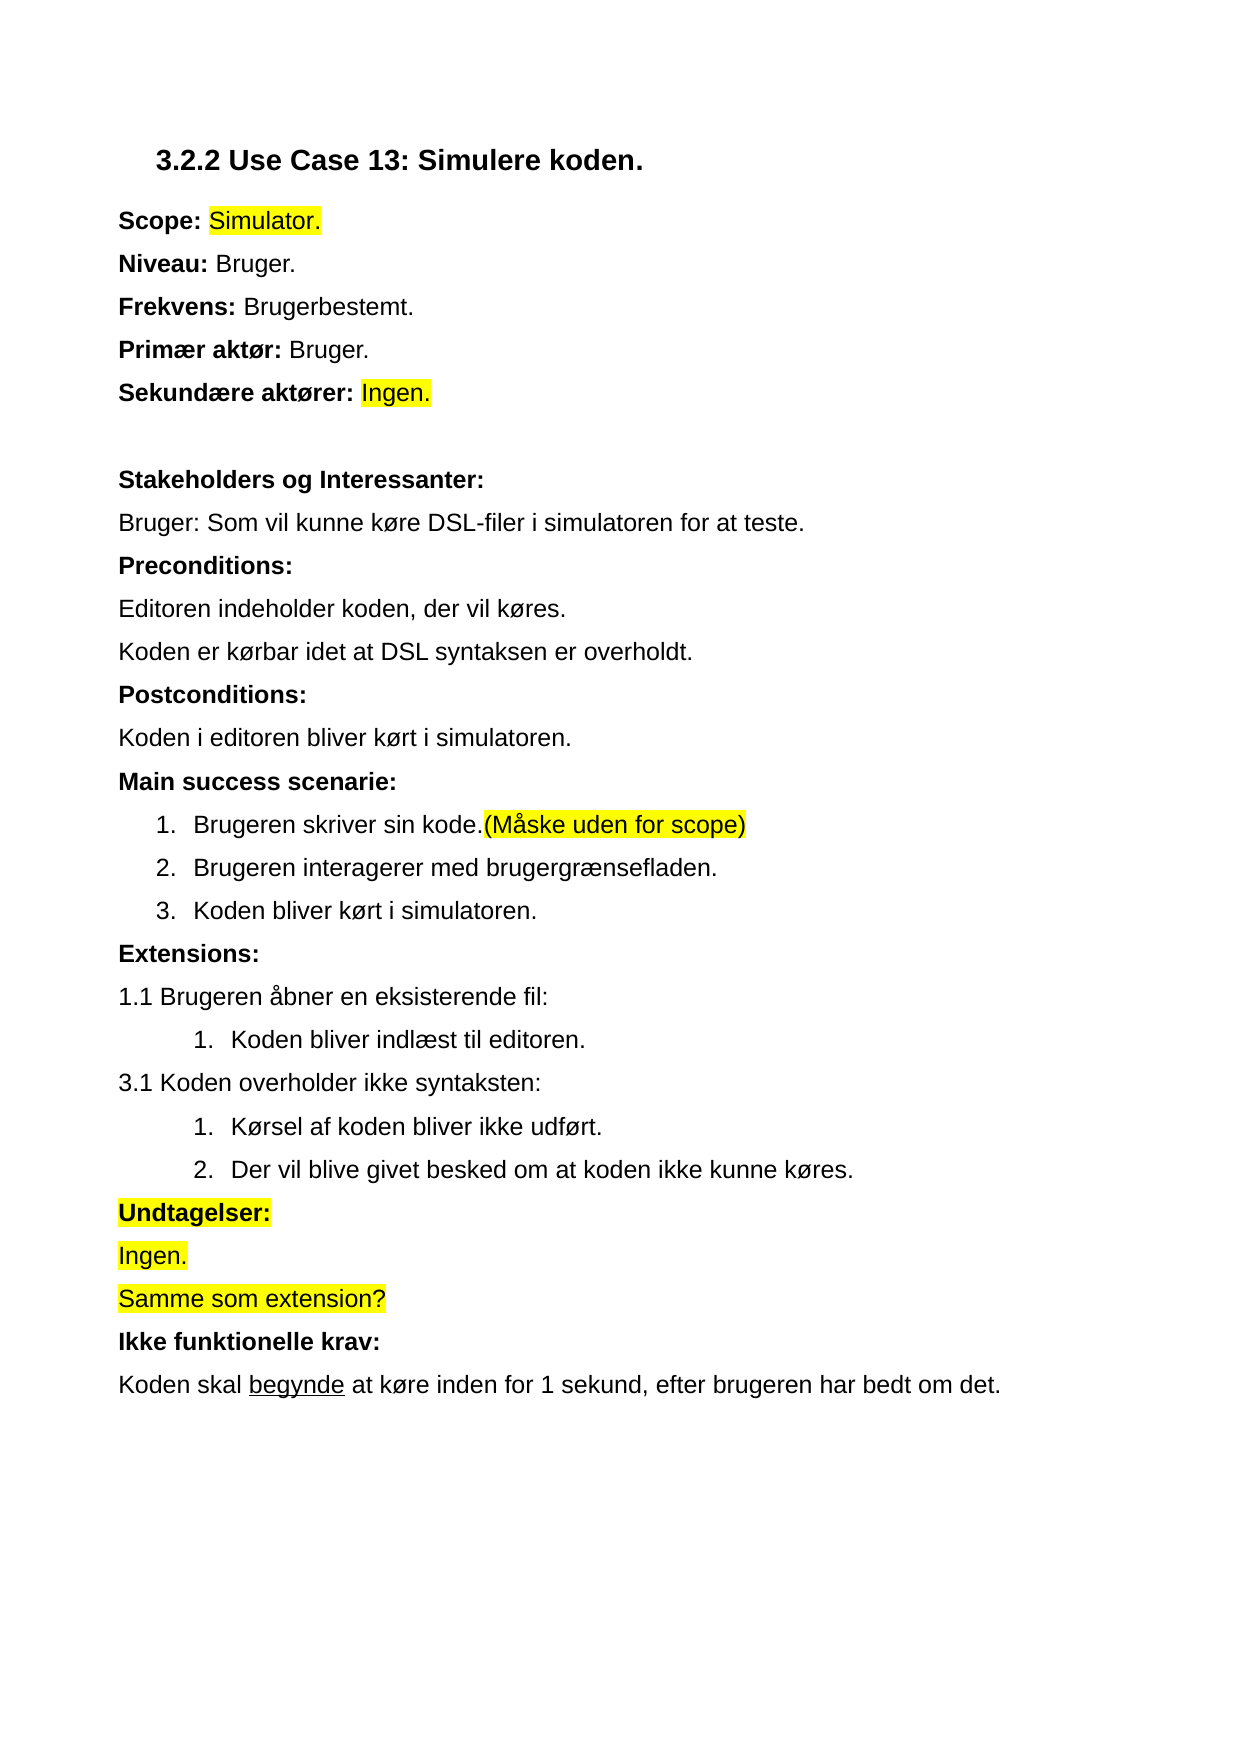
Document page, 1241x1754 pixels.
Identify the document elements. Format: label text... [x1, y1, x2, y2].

text Postconditions: [118, 680, 1122, 709]
text Undtagelser: [118, 1198, 1122, 1227]
text Frekvens: Brugerbestemt. [118, 292, 1122, 321]
text Scope: Simulator. [118, 206, 1122, 235]
text Bruger: Som vil kunne køre DSL-filer i simulatoren for at teste. [118, 508, 1122, 537]
subtitle 3.2.2 Use Case 13: Simulere koden. [156, 143, 1122, 177]
text Preconditions: [118, 551, 1122, 580]
text Koden i editoren bliver kørt i simulatoren. [118, 723, 1122, 752]
list Brugeren interagerer med brugergrænsefladen. [156, 853, 1122, 882]
list Koden bliver indlæst til editoren. [193, 1025, 1122, 1054]
text Sekundære aktører: Ingen. [118, 378, 1122, 407]
text Ikke funktionelle krav: [118, 1327, 1122, 1356]
text Stakeholders og Interessanter: [118, 465, 1122, 493]
text Editoren indeholder koden, der vil køres. [118, 594, 1122, 623]
text 1.1 Brugeren åbner en eksisterende fil: [118, 982, 1122, 1011]
text Extensions: [118, 939, 1122, 968]
list Koden bliver kørt i simulatoren. [156, 896, 1122, 925]
text Samme som extension? [118, 1284, 1122, 1313]
text 3.1 Koden overholder ikke syntaksten: [118, 1068, 1122, 1097]
text Koden er kørbar idet at DSL syntaksen er overholdt. [118, 637, 1122, 666]
text Main success scenarie: [118, 767, 1122, 795]
list Kørsel af koden bliver ikke udført. [193, 1112, 1122, 1140]
text Niveau: Bruger. [118, 249, 1122, 278]
list Der vil blive givet besked om at koden ikke kunne køres. [193, 1155, 1122, 1183]
list Brugeren skriver sin kode.(Måske uden for scope) [156, 810, 1122, 838]
text Koden skal begynde at køre inden for 1 sekund, efter brugeren har bedt om det. [118, 1370, 1122, 1399]
text Ingen. [118, 1241, 1122, 1270]
text Primær aktør: Bruger. [118, 335, 1122, 364]
